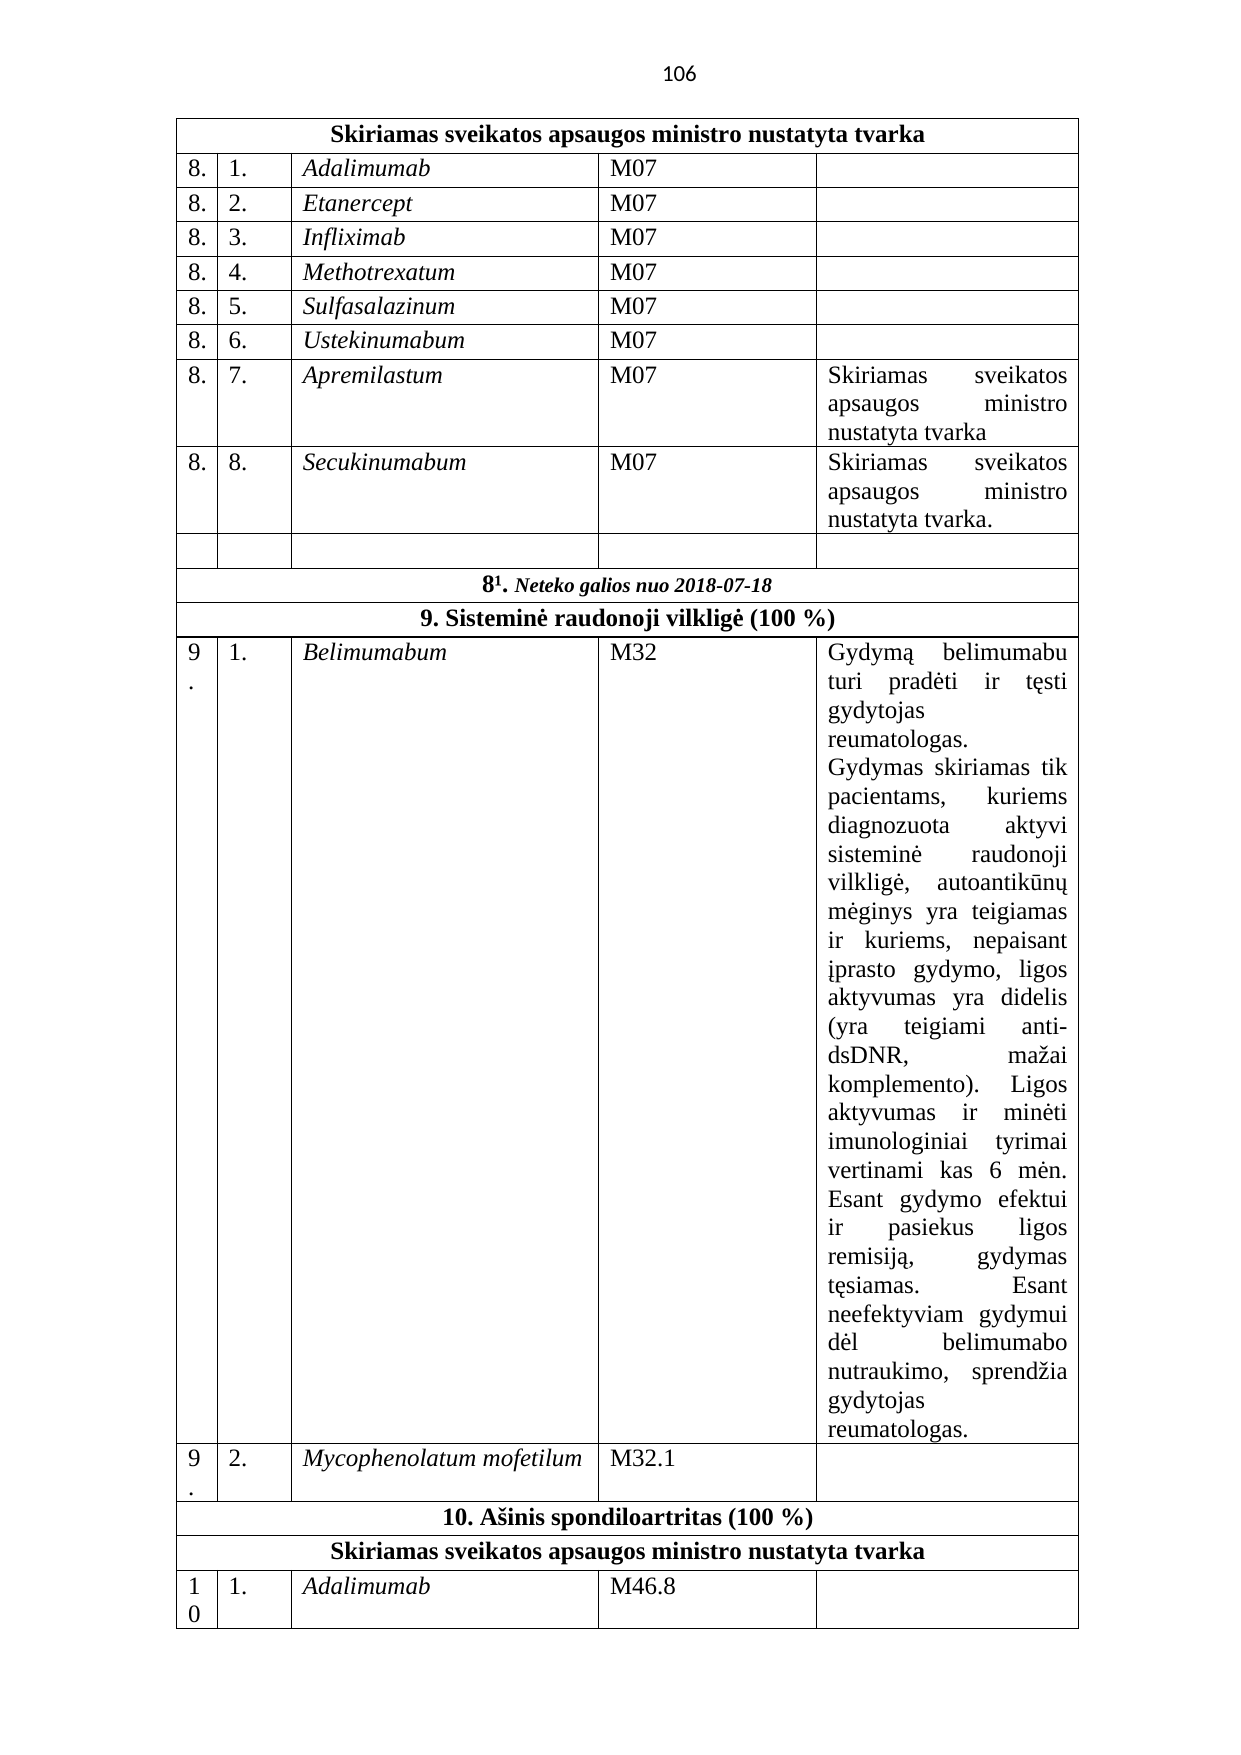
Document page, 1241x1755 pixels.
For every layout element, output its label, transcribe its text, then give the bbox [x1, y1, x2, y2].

table_cell M46.8 [599, 1571, 816, 1628]
table_cell [1109, 324, 1123, 359]
table_cell [1079, 153, 1083, 187]
table_cell [1109, 187, 1123, 221]
table_cell [817, 154, 1078, 187]
table_cell Etanercept [292, 188, 598, 221]
table_cell [1103, 636, 1109, 1442]
table_cell 8. [177, 188, 217, 221]
table_cell Skiriamas sveikatos apsaugos ministro nustatyta tvarka [817, 360, 1078, 446]
table_cell [1099, 602, 1103, 636]
table_cell [817, 1571, 1078, 1628]
table_cell [1088, 290, 1093, 324]
table_cell [1093, 153, 1099, 187]
table_cell Adalimumab [292, 154, 598, 187]
table_cell [1093, 256, 1099, 290]
table_cell [1109, 446, 1123, 533]
table_cell [1109, 359, 1123, 446]
table_cell [1093, 602, 1099, 636]
table_cell [1099, 324, 1103, 359]
table_cell [1109, 153, 1123, 187]
table_cell 10 [177, 1571, 217, 1628]
table_cell [1079, 359, 1083, 446]
table_cell [1088, 1570, 1093, 1628]
table_cell Adalimumab [292, 1571, 598, 1628]
table_cell [1084, 256, 1088, 290]
table_cell [1084, 221, 1088, 256]
table_cell [1103, 324, 1109, 359]
table_cell [1079, 290, 1083, 324]
table_cell [1103, 602, 1109, 636]
table_cell Infliximab [292, 222, 598, 256]
table_cell [1109, 290, 1123, 324]
table_cell 1. [218, 638, 291, 1442]
table_cell [1079, 221, 1083, 256]
table_cell M07 [599, 154, 816, 187]
table_cell [1109, 221, 1123, 256]
table_cell [1103, 446, 1109, 533]
table_cell 8. [177, 222, 217, 256]
table_cell [1079, 636, 1083, 1442]
table_cell 8. [177, 291, 217, 324]
table_cell [1093, 187, 1099, 221]
table_cell 8. [177, 325, 217, 359]
table_cell [1088, 602, 1093, 636]
table_cell [1109, 602, 1123, 636]
table_cell [1109, 636, 1123, 1442]
table_cell [1099, 1443, 1103, 1501]
table_cell [817, 325, 1078, 359]
table_cell [1093, 290, 1099, 324]
table_cell [1084, 1501, 1088, 1535]
table_cell 2. [218, 1444, 291, 1501]
table_cell [1079, 533, 1083, 568]
table_cell [1079, 446, 1083, 533]
table_cell 10. Ašinis spondiloartritas (100 %) [177, 1502, 1078, 1535]
table_cell 8. [177, 257, 217, 290]
table_cell [1103, 359, 1109, 446]
table_cell 6. [218, 325, 291, 359]
table_cell [1099, 1570, 1103, 1628]
table_cell [1088, 221, 1093, 256]
table_cell [1103, 533, 1109, 568]
table_cell Gydymą belimumabu turi pradėti ir tęsti gydytojas reumatologas. Gydymas skiriamas tik pacientams, kuriems diagnozuota aktyvi sisteminė raudonoji vilkligė, autoantikūnų mėginys yra teigiamas ir kuriems, nepaisant įprasto gydymo, ligos aktyvumas yra didelis (yra teigiami anti-dsDNR, mažai komplemento). Ligos aktyvumas ir minėti imunologiniai tyrimai vertinami kas 6 mėn. Esant gydymo efektui ir pasiekus ligos remisiją, gydymas tęsiamas. Esant neefektyviam gydymui dėl belimumabo nutraukimo, sprendžia gydytojas reumatologas. [817, 638, 1078, 1442]
table_cell [1093, 1501, 1099, 1535]
table_cell [1093, 1443, 1099, 1501]
table_cell [1084, 153, 1088, 187]
table_cell [1084, 602, 1088, 636]
table_cell [1103, 290, 1109, 324]
table_cell Sulfasalazinum [292, 291, 598, 324]
table_cell [1099, 636, 1103, 1442]
table_cell 8¹. Neteko galios nuo 2018-07-18 [177, 569, 1078, 602]
table_cell 9. [177, 1444, 217, 1501]
table_cell [599, 534, 816, 568]
table_cell M07 [599, 222, 816, 256]
table_cell [1099, 1535, 1103, 1570]
table_cell [1099, 256, 1103, 290]
table_cell 9. Sisteminė raudonoji vilkligė (100 %) [177, 603, 1078, 636]
table_cell Ustekinumabum [292, 325, 598, 359]
table_cell [1099, 187, 1103, 221]
table_cell [1084, 1443, 1088, 1501]
table_cell 8. [177, 360, 217, 446]
table_cell [1099, 446, 1103, 533]
table_cell [1103, 1501, 1109, 1535]
table_cell M07 [599, 447, 816, 533]
table_cell [1093, 533, 1099, 568]
table_cell [1103, 256, 1109, 290]
table_cell [817, 534, 1078, 568]
table_cell M32.1 [599, 1444, 816, 1501]
table_cell M07 [599, 188, 816, 221]
table_cell [1079, 1501, 1083, 1535]
table_cell [1088, 533, 1093, 568]
table_cell [1103, 1443, 1109, 1501]
table_cell [1088, 1501, 1093, 1535]
table_cell [1079, 1535, 1083, 1570]
table_cell [1088, 446, 1093, 533]
table_cell Mycophenolatum mofetilum [292, 1444, 598, 1501]
table_cell [1103, 187, 1109, 221]
table_cell [817, 1444, 1078, 1501]
table_cell [817, 222, 1078, 256]
table_cell M07 [599, 325, 816, 359]
table_cell [1088, 568, 1093, 602]
table_cell [1093, 359, 1099, 446]
table_cell Skiriamas sveikatos apsaugos ministro nustatyta tvarka [177, 1536, 1078, 1570]
table_cell [177, 534, 217, 568]
table_cell [1084, 636, 1088, 1442]
table_cell [292, 534, 598, 568]
table_cell [1088, 324, 1093, 359]
table_cell 5. [218, 291, 291, 324]
table_cell 9. [177, 638, 217, 1442]
table_cell [1079, 602, 1083, 636]
table_cell 1. [218, 1571, 291, 1628]
table_cell [1099, 1501, 1103, 1535]
table_cell M07 [599, 291, 816, 324]
table_cell 8. [177, 447, 217, 533]
table_cell [1079, 187, 1083, 221]
table_cell [1088, 153, 1093, 187]
table_cell [1084, 290, 1088, 324]
table_cell 7. [218, 360, 291, 446]
table_cell [817, 291, 1078, 324]
table_cell Belimumabum [292, 638, 598, 1442]
table_cell [1088, 359, 1093, 446]
table_cell [1084, 118, 1088, 152]
table_cell [1079, 1443, 1083, 1501]
table_cell [1109, 568, 1123, 602]
table_cell [1093, 446, 1099, 533]
table_cell [1084, 187, 1088, 221]
table_cell [1099, 290, 1103, 324]
table_cell [1109, 533, 1123, 568]
table_cell M07 [599, 360, 816, 446]
table_cell Skiriamas sveikatos apsaugos ministro nustatyta tvarka [177, 119, 1078, 152]
table_cell [1088, 118, 1093, 152]
table_cell [1079, 324, 1083, 359]
table_cell [1109, 1443, 1123, 1501]
table_cell [1103, 1535, 1109, 1570]
table_cell 3. [218, 222, 291, 256]
table_cell [1109, 1501, 1123, 1535]
table_cell [1093, 636, 1099, 1442]
table_cell [1088, 256, 1093, 290]
table_cell 2. [218, 188, 291, 221]
table_cell Skiriamas sveikatos apsaugos ministro nustatyta tvarka. [817, 447, 1078, 533]
table_cell [1093, 568, 1099, 602]
table_cell [1084, 359, 1088, 446]
table_cell [1099, 118, 1103, 152]
table_cell [1079, 118, 1083, 152]
table_cell [1103, 1570, 1109, 1628]
table_cell Methotrexatum [292, 257, 598, 290]
table_cell [1109, 1535, 1123, 1570]
table_cell [1084, 324, 1088, 359]
table_cell 1. [218, 154, 291, 187]
table_cell [1099, 221, 1103, 256]
table_cell [1088, 636, 1093, 1442]
table_cell [1088, 187, 1093, 221]
table_cell M07 [599, 257, 816, 290]
table_cell [1109, 1570, 1123, 1628]
table_cell [1088, 1443, 1093, 1501]
table_cell [1093, 118, 1099, 152]
table_cell 8. [218, 447, 291, 533]
table_cell [1079, 256, 1083, 290]
table_cell Apremilastum [292, 360, 598, 446]
table_cell [1084, 568, 1088, 602]
table_cell [1093, 1535, 1099, 1570]
table_cell [1084, 533, 1088, 568]
table_cell 8. [177, 154, 217, 187]
table_cell [817, 188, 1078, 221]
table_cell [1109, 118, 1123, 152]
table_cell [1103, 568, 1109, 602]
table_cell [1084, 446, 1088, 533]
table_cell [1109, 256, 1123, 290]
table_cell [218, 534, 291, 568]
table_cell [1079, 1570, 1083, 1628]
table_cell [1084, 1570, 1088, 1628]
table_cell [1088, 1535, 1093, 1570]
table_cell [1093, 1570, 1099, 1628]
table_cell [1079, 568, 1083, 602]
table_cell [1093, 324, 1099, 359]
table_cell [1103, 221, 1109, 256]
table_cell [1099, 153, 1103, 187]
table_cell [1099, 568, 1103, 602]
table_cell [1093, 221, 1099, 256]
table_cell [1103, 118, 1109, 152]
table_cell 4. [218, 257, 291, 290]
table_cell [1099, 533, 1103, 568]
table_cell [817, 257, 1078, 290]
table_cell [1103, 153, 1109, 187]
table_cell Secukinumabum [292, 447, 598, 533]
table_cell [1084, 1535, 1088, 1570]
table_cell [1099, 359, 1103, 446]
table_cell M32 [599, 638, 816, 1442]
